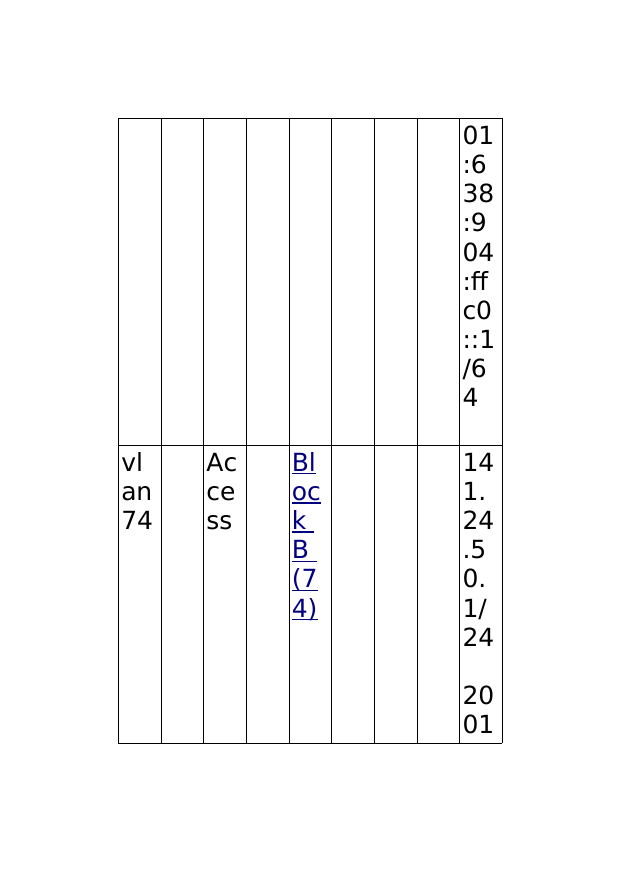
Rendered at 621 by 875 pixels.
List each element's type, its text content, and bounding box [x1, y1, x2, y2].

table_cell [290, 119, 331, 445]
table_cell [204, 119, 246, 445]
table_cell Access [204, 446, 246, 742]
table_cell [162, 119, 203, 445]
table_cell Block B (74) [290, 446, 331, 742]
table_cell 141.24.50.1/24 2001 [460, 446, 502, 742]
table_cell 01:638:904:ffc0::1/64 [460, 119, 502, 445]
table_cell [418, 446, 459, 742]
table_cell [247, 119, 289, 445]
table_cell [418, 119, 459, 445]
table_cell [332, 119, 374, 445]
table_cell [375, 119, 417, 445]
table_cell [119, 119, 161, 445]
table_cell [332, 446, 374, 742]
table_cell [247, 446, 289, 742]
table_cell vlan74 [119, 446, 161, 742]
table_cell [162, 446, 203, 742]
table_cell [375, 446, 417, 742]
